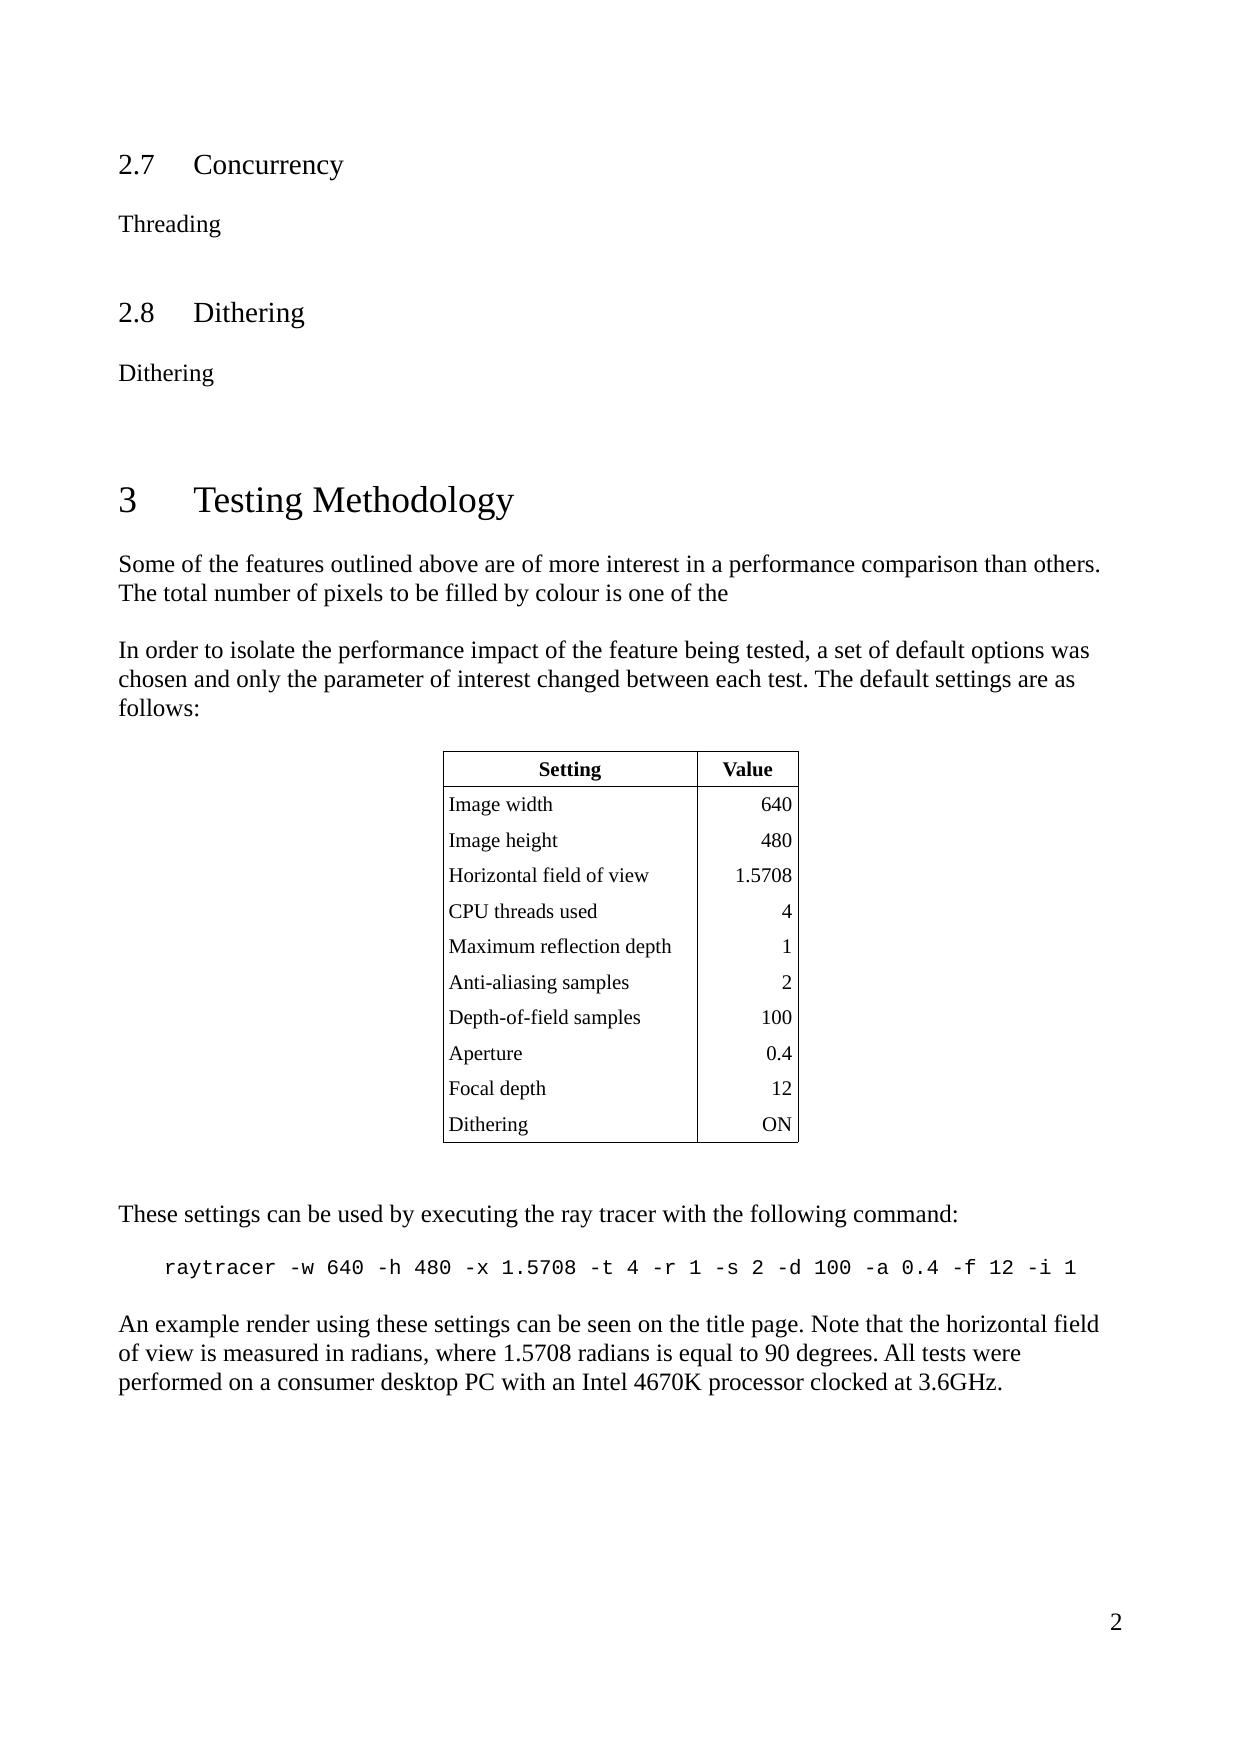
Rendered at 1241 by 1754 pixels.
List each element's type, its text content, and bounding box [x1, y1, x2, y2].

table_cell 2 [698, 964, 798, 999]
table_cell 1.5708 [698, 858, 798, 893]
table_cell 0.4 [698, 1035, 798, 1071]
text 2.8 Dithering [118, 295, 1122, 329]
table_cell Anti-aliasing samples [444, 964, 697, 999]
text These settings can be used by executing the ray tracer with the following command: [118, 1199, 1122, 1228]
text Threading [118, 209, 1122, 238]
table_header Value [698, 752, 798, 786]
table_cell Image height [444, 822, 697, 857]
table_header Setting [444, 752, 697, 786]
table_cell 4 [698, 893, 798, 928]
text In order to isolate the performance impact of the feature being tested, a set of default options was chosen and only the parameter of interest changed between each test. The default settings are as follows: [118, 636, 1122, 722]
table_cell Focal depth [444, 1071, 697, 1106]
table_cell Aperture [444, 1035, 697, 1071]
text 3 Testing Methodology [118, 477, 1122, 521]
table_cell 480 [698, 822, 798, 857]
text An example render using these settings can be seen on the title page. Note that the horizontal field of view is measured in radians, where 1.5708 radians is equal to 90 degrees. All tests were performed on a consumer desktop PC with an Intel 4670K processor clocked at 3.6GHz. [118, 1309, 1122, 1395]
table_cell Maximum reflection depth [444, 929, 697, 964]
table_cell 640 [698, 787, 798, 822]
table_cell 1 [698, 929, 798, 964]
table_cell 12 [698, 1071, 798, 1106]
table_cell 100 [698, 1000, 798, 1035]
text raytracer -w 640 -h 480 -x 1.5708 -t 4 -r 1 -s 2 -d 100 -a 0.4 -f 12 -i 1 [118, 1257, 1122, 1280]
table_cell Dithering [444, 1106, 697, 1142]
table_cell ON [698, 1106, 798, 1142]
table_cell CPU threads used [444, 893, 697, 928]
table_cell Depth-of-field samples [444, 1000, 697, 1035]
table_cell Horizontal field of view [444, 858, 697, 893]
table_cell Image width [444, 787, 697, 822]
text 2.7 Concurrency [118, 147, 1122, 180]
text Some of the features outlined above are of more interest in a performance comparison than others. The total number of pixels to be filled by colour is one of the [118, 549, 1122, 607]
text Dithering [118, 358, 1122, 386]
